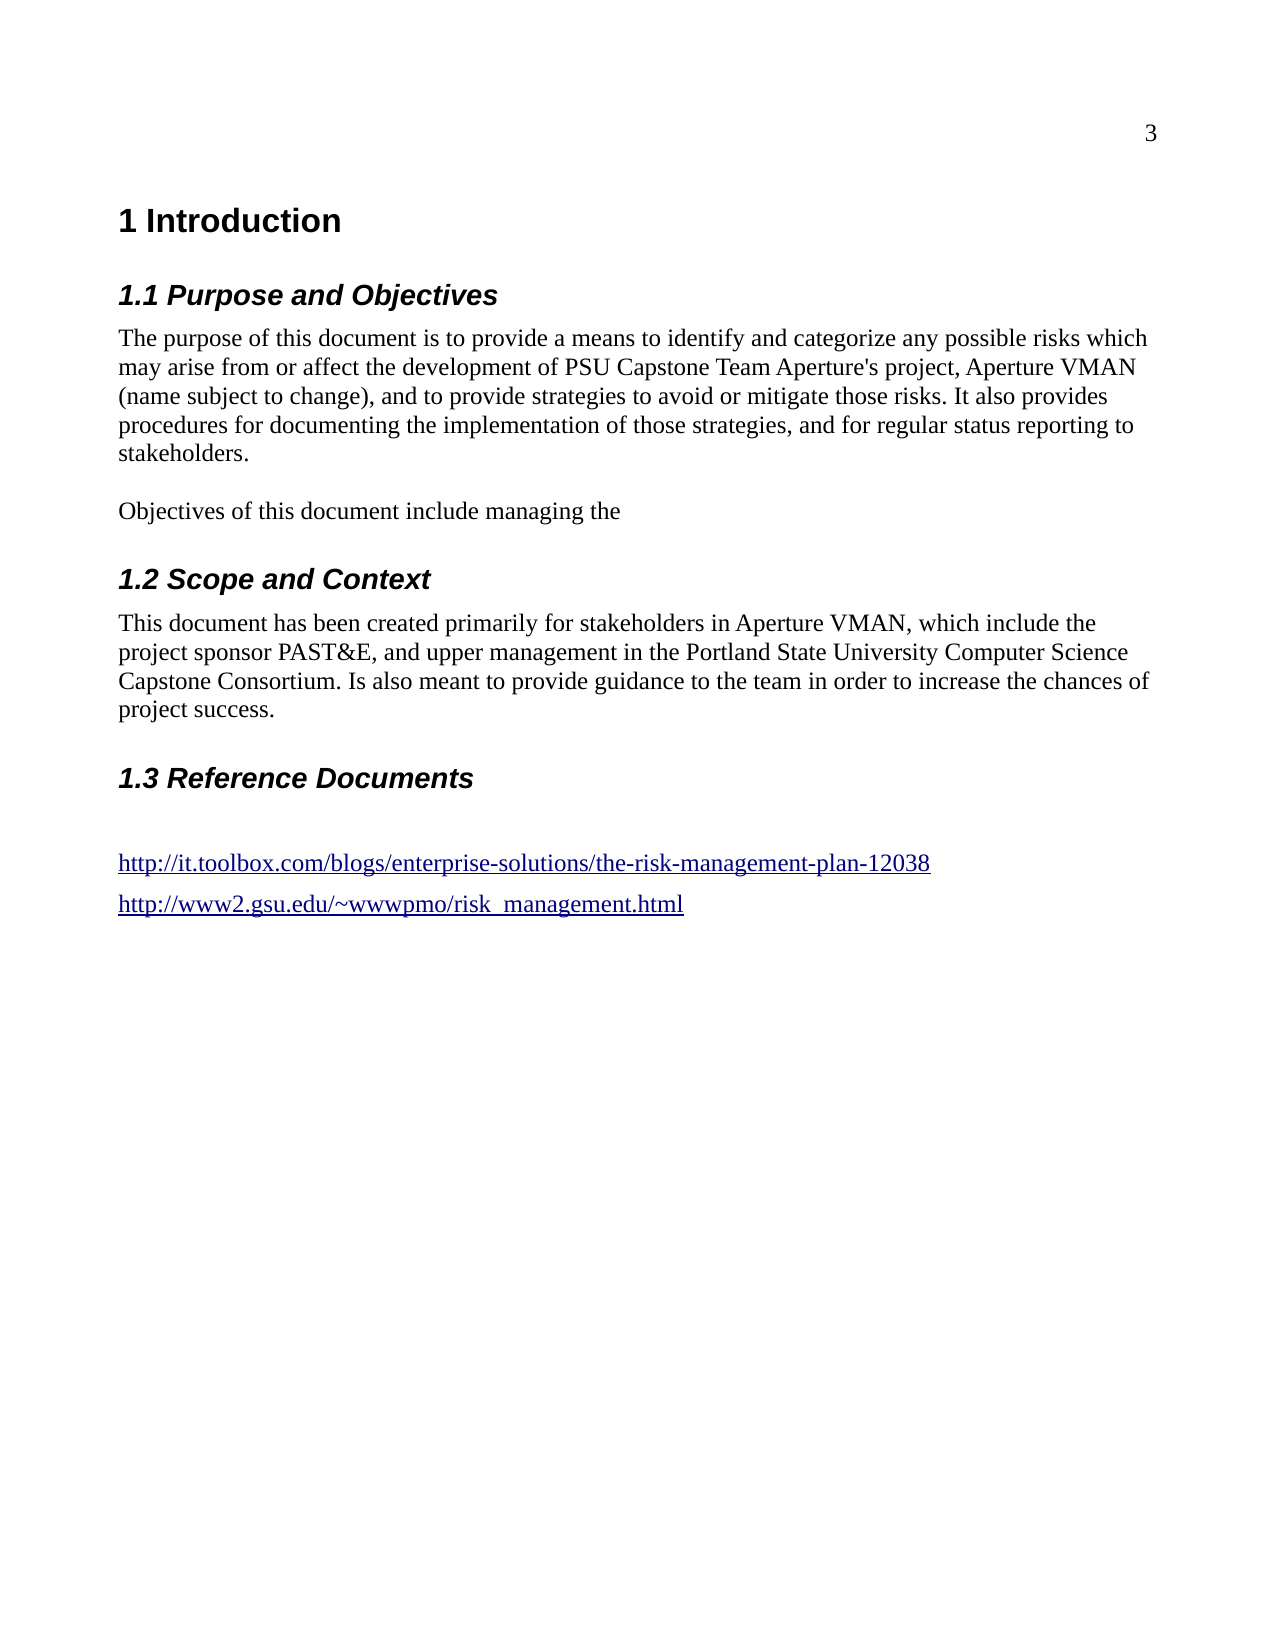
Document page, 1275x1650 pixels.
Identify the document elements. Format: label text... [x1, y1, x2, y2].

text The purpose of this document is to provide a means to identify and categorize any possible risks which may arise from or affect the development of PSU Capstone Team Aperture's project, Aperture VMAN (name subject to change), and to provide strategies to avoid or mitigate those risks. It also provides procedures for documenting the implementation of those strategies, and for regular status reporting to stakeholders. Objectives of this document include managing the [118, 323, 1157, 525]
subtitle 1.1 Purpose and Objectives [118, 277, 1157, 311]
text http://www2.gsu.edu/~wwwpmo/risk_management.html [118, 889, 1157, 918]
subtitle 1 Introduction [118, 201, 1157, 240]
subtitle 1.3 Reference Documents [118, 761, 1157, 794]
subtitle 1.2 Scope and Context [118, 562, 1157, 596]
text http://it.toolbox.com/blogs/enterprise-solutions/the-risk-management-plan-12038 [118, 848, 1157, 877]
text This document has been created primarily for stakeholders in Aperture VMAN, which include the project sponsor PAST&E, and upper management in the Portland State University Computer Science Capstone Consortium. Is also meant to provide guidance to the team in order to increase the chances of project success. [118, 608, 1157, 723]
